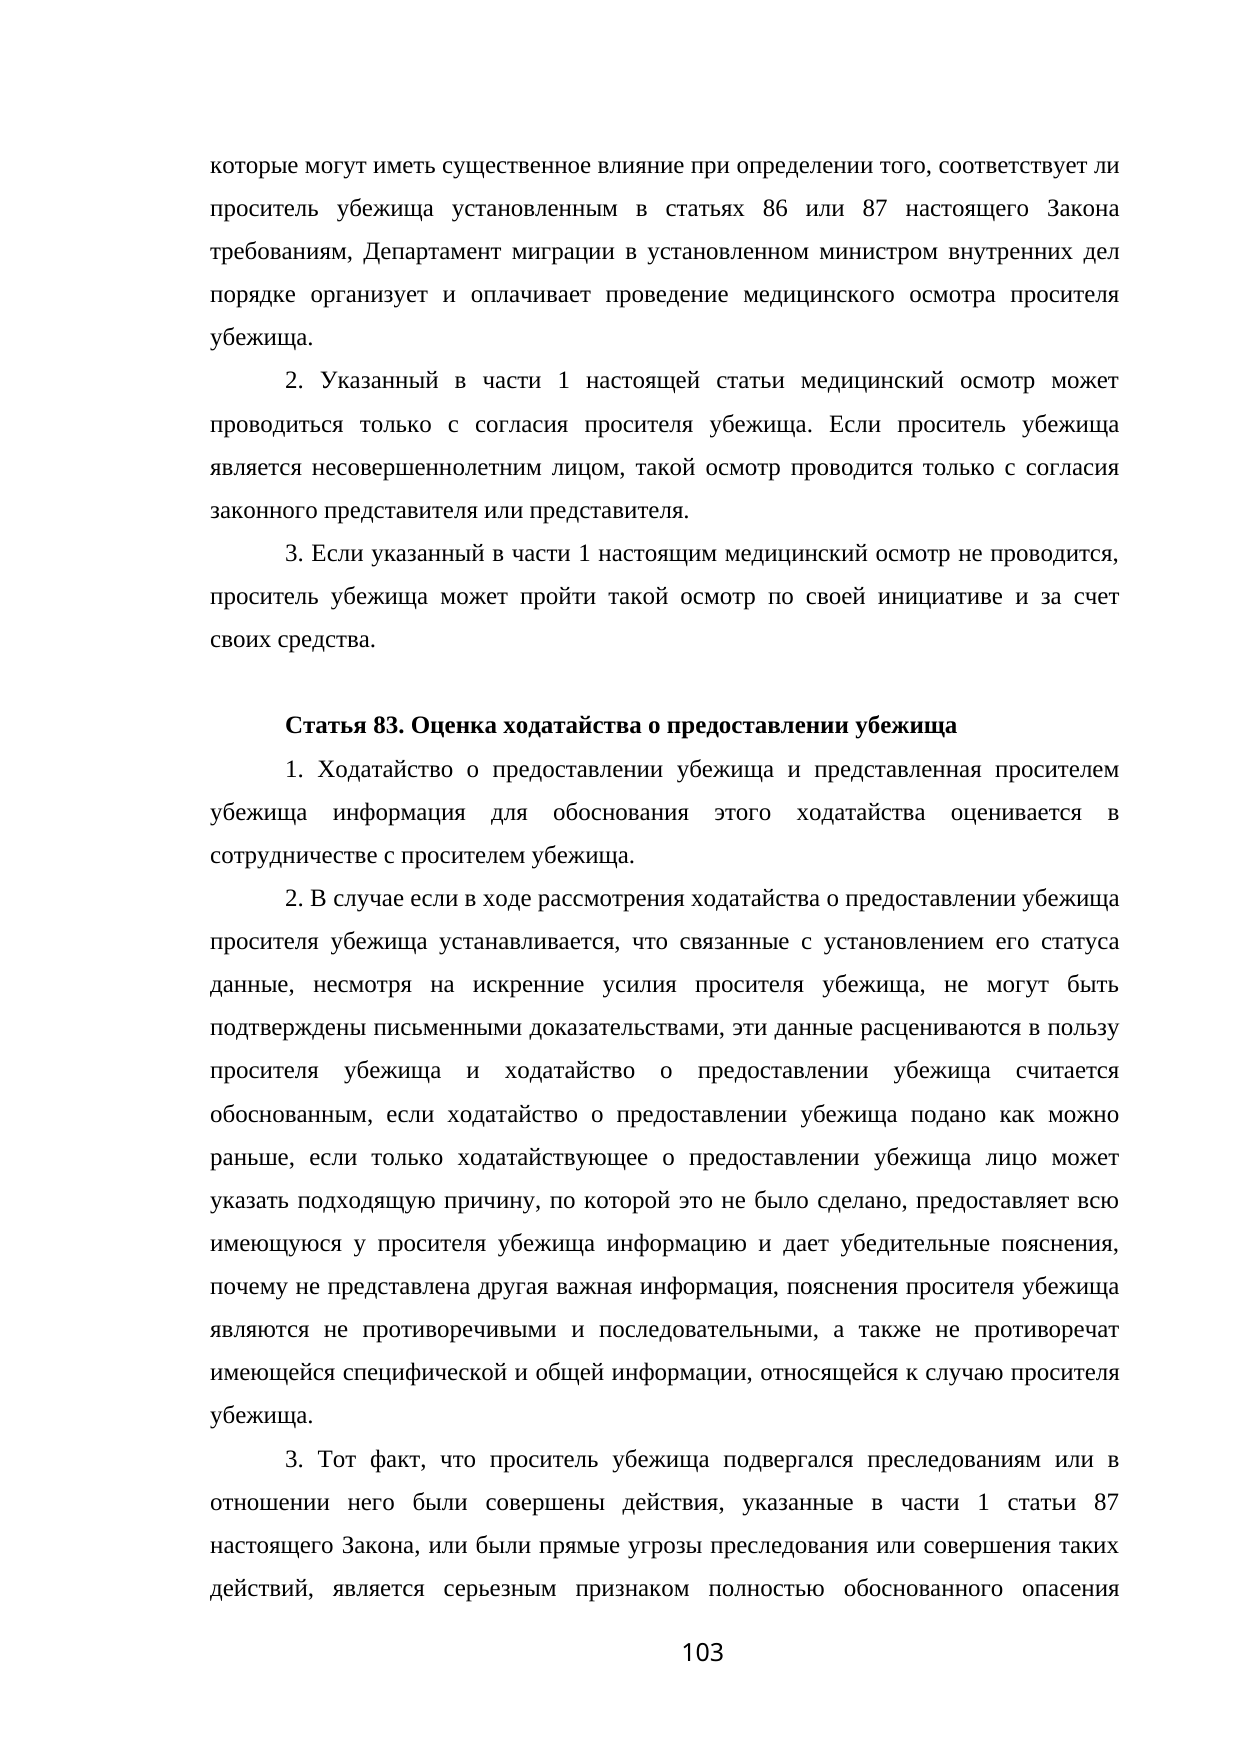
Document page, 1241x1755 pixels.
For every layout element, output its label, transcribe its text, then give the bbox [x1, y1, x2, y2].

text Статья 83. Оценка ходатайства о предоставлении убежища [210, 711, 1120, 739]
text 2. Указанный в части 1 настоящей статьи медицинский осмотр может проводиться только с согласия просителя убежища. Если проситель убежища является несовершеннолетним лицом, такой осмотр проводится только с согласия законного представителя или представителя. [210, 366, 1120, 524]
text 1. Ходатайство о предоставлении убежища и представленная просителем убежища информация для обоснования этого ходатайства оценивается в сотрудничестве с просителем убежища. [210, 754, 1120, 869]
text которые могут иметь существенное влияние при определении того, соответствует ли проситель убежища установленным в статьях 86 или 87 настоящего Закона требованиям, Департамент миграции в установленном министром внутренних дел порядке организует и оплачивает проведение медицинского осмотра просителя убежища. [210, 150, 1120, 351]
text 3. Тот факт, что проситель убежища подвергался преследованиям или в отношении него были совершены действия, указанные в части 1 статьи 87 настоящего Закона, или были прямые угрозы преследования или совершения таких действий, является серьезным признаком полностью обоснованного опасения [210, 1444, 1120, 1602]
text 3. Если указанный в части 1 настоящим медицинский осмотр не проводится, проситель убежища может пройти такой осмотр по своей инициативе и за счет своих средства. [210, 538, 1120, 653]
text 2. В случае если в ходе рассмотрения ходатайства о предоставлении убежища просителя убежища устанавливается, что связанные с установлением его статуса данные, несмотря на искренние усилия просителя убежища, не могут быть подтверждены письменными доказательствами, эти данные расцениваются в пользу просителя убежища и ходатайство о предоставлении убежища считается обоснованным, если ходатайство о предоставлении убежища подано как можно раньше, если только ходатайствующее о предоставлении убежища лицо может указать подходящую причину, по которой это не было сделано, предоставляет всю имеющуюся у просителя убежища информацию и дает убедительные пояснения, почему не представлена другая важная информация, пояснения просителя убежища являются не противоречивыми и последовательными, а также не противоречат имеющейся специфической и общей информации, относящейся к случаю просителя убежища. [210, 883, 1120, 1429]
